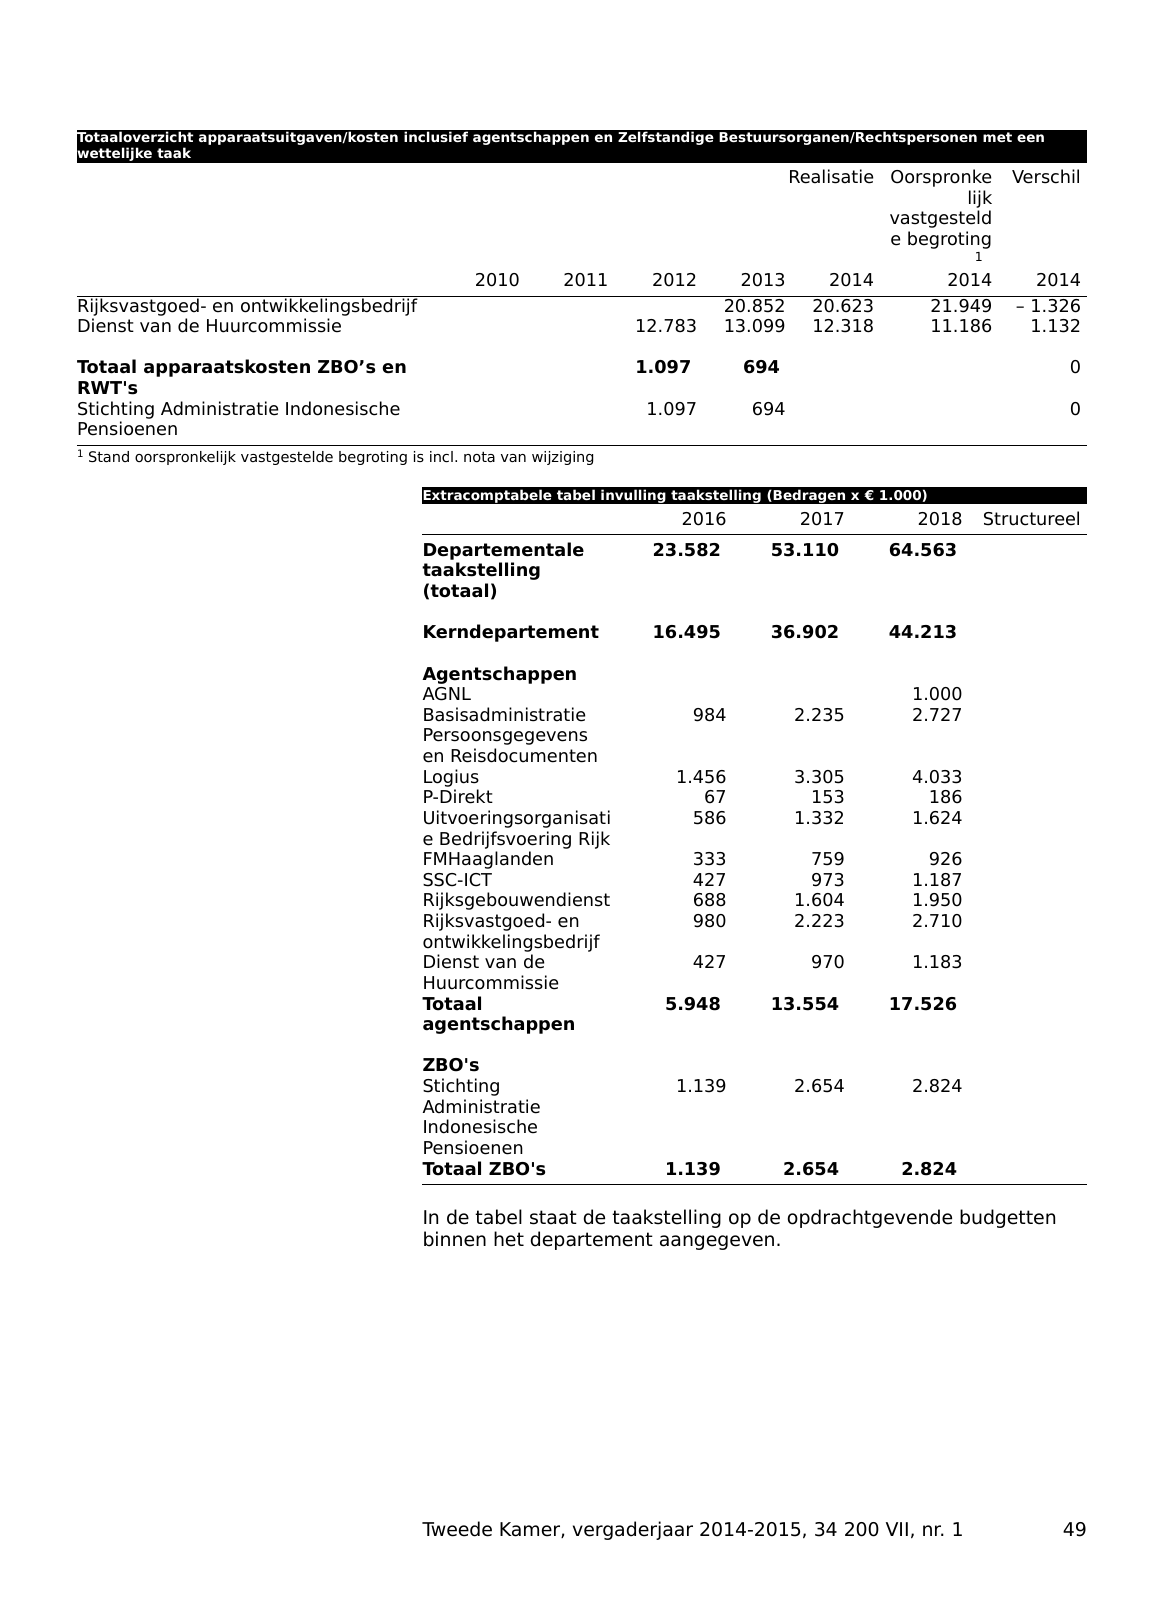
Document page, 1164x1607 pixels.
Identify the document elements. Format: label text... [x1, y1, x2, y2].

table_cell [77, 270, 437, 296]
table_cell [614, 337, 703, 357]
table_cell FMHaaglanden [422, 849, 614, 870]
table_cell [880, 399, 998, 444]
table_cell 2014 [880, 270, 998, 296]
table_cell [998, 337, 1087, 357]
table_cell Rijksvastgoed- en ontwikkelingsbedrijf [422, 911, 614, 952]
table_cell 5.948 [614, 994, 732, 1035]
table_cell 153 [732, 787, 850, 808]
table_cell 694 [703, 358, 791, 399]
table_cell [437, 358, 526, 399]
table_cell 2.824 [850, 1076, 968, 1158]
table_cell 2013 [703, 270, 791, 296]
table_cell 1 Stand oorspronkelijk vastgestelde begroting is incl. nota van wijziging [77, 446, 1087, 465]
table_cell [614, 664, 732, 684]
table_cell [850, 643, 968, 663]
table_cell SSC-ICT [422, 870, 614, 890]
table_cell Departementale taakstelling (totaal) [422, 535, 614, 602]
table_cell Totaal apparaatskosten ZBO’s en RWT's [77, 358, 437, 399]
table_cell 970 [732, 952, 850, 993]
table_cell 1.604 [732, 890, 850, 911]
table_cell 2018 [850, 504, 968, 534]
text In de tabel staat de taakstelling op de opdrachtgevende budgetten binnen het departement aangegeven. [422, 1207, 1087, 1251]
table_cell 2014 [791, 270, 880, 296]
table_cell [77, 337, 437, 357]
table_cell 759 [732, 849, 850, 870]
table_cell [969, 1076, 1087, 1158]
table_cell [880, 358, 998, 399]
table_cell 688 [614, 890, 732, 911]
table_cell [526, 337, 614, 357]
table_cell [969, 684, 1087, 705]
table_cell [850, 602, 968, 622]
table_cell 2.654 [732, 1159, 850, 1184]
table_cell [422, 1035, 614, 1055]
table_cell 2.654 [732, 1076, 850, 1158]
table_cell Basisadministratie Persoonsgegevens en Reisdocumenten [422, 705, 614, 767]
table_cell [732, 602, 850, 622]
table_cell Realisatie [437, 163, 880, 270]
table_cell 13.099 [703, 316, 791, 337]
table_cell [732, 1035, 850, 1055]
table_cell [969, 1055, 1087, 1076]
table_cell 1.456 [614, 767, 732, 787]
table_cell 586 [614, 808, 732, 849]
table_cell Rijksvastgoed- en ontwikkelingsbedrijf [77, 297, 437, 316]
table_cell [422, 504, 614, 534]
table_cell 21.949 [880, 297, 998, 316]
table_cell – 1.326 [998, 297, 1087, 316]
table_cell 23.582 [614, 535, 732, 602]
table_cell 2.223 [732, 911, 850, 952]
table_cell [422, 602, 614, 622]
table_cell 12.783 [614, 316, 703, 337]
table_cell [732, 1055, 850, 1076]
table_cell [791, 337, 880, 357]
table_cell 1.097 [614, 399, 703, 444]
table_cell [969, 849, 1087, 870]
table_cell [614, 643, 732, 663]
table_cell [526, 358, 614, 399]
table_cell [969, 535, 1087, 602]
table_cell [969, 643, 1087, 663]
table_cell 2.824 [850, 1159, 968, 1184]
table_cell [850, 1055, 968, 1076]
table_cell Structureel [969, 504, 1087, 534]
table_cell 1.000 [850, 684, 968, 705]
table_cell [969, 994, 1087, 1035]
table_cell 11.186 [880, 316, 998, 337]
table_cell AGNL [422, 684, 614, 705]
table_cell [614, 684, 732, 705]
table_cell [969, 911, 1087, 952]
table_cell 926 [850, 849, 968, 870]
table_cell 1.950 [850, 890, 968, 911]
table_cell [969, 787, 1087, 808]
table_cell [969, 870, 1087, 890]
table_cell 2014 [998, 270, 1087, 296]
table_cell [850, 664, 968, 684]
table_cell [437, 297, 526, 316]
table_cell 12.318 [791, 316, 880, 337]
table_cell Agentschappen [422, 664, 614, 684]
table_cell Dienst van de Huurcommissie [422, 952, 614, 993]
table_cell 16.495 [614, 622, 732, 643]
table_cell [422, 643, 614, 663]
table_cell [969, 664, 1087, 684]
table_cell 3.305 [732, 767, 850, 787]
table_cell 2016 [614, 504, 732, 534]
table_cell 1.139 [614, 1076, 732, 1158]
table_cell [437, 337, 526, 357]
table_cell 2.727 [850, 705, 968, 767]
table_cell Stichting Administratie Indonesische Pensioenen [77, 399, 437, 444]
table_cell [526, 399, 614, 444]
table_cell 20.623 [791, 297, 880, 316]
table_cell 2010 [437, 270, 526, 296]
table_header Totaaloverzicht apparaatsuitgaven/kosten inclusief agentschappen en Zelfstandige Bestuursorganen/Rechtspersonen met een wettelijke taak [77, 130, 1087, 161]
table_cell Dienst van de Huurcommissie [77, 316, 437, 337]
table_cell [732, 643, 850, 663]
table_cell Uitvoeringsorganisatie Bedrijfsvoering Rijk [422, 808, 614, 849]
table_cell [526, 316, 614, 337]
table_cell [791, 399, 880, 444]
table_cell 0 [998, 399, 1087, 444]
table_cell 0 [998, 358, 1087, 399]
table_cell 20.852 [703, 297, 791, 316]
table_cell 984 [614, 705, 732, 767]
table_cell [969, 602, 1087, 622]
table_cell Oorspronkelijk vastgestelde begroting 1 [880, 163, 998, 270]
table_cell [880, 337, 998, 357]
table_cell 2011 [526, 270, 614, 296]
table_cell [732, 664, 850, 684]
table_cell 186 [850, 787, 968, 808]
table_cell [969, 808, 1087, 849]
table_cell 427 [614, 870, 732, 890]
table_cell [526, 297, 614, 316]
table_cell [791, 358, 880, 399]
table_cell P-Direkt [422, 787, 614, 808]
table_cell 4.033 [850, 767, 968, 787]
table_cell [437, 316, 526, 337]
table_cell [969, 767, 1087, 787]
table_cell ZBO's [422, 1055, 614, 1076]
table_cell 1.187 [850, 870, 968, 890]
table_cell Totaal agentschappen [422, 994, 614, 1035]
table_cell 2012 [614, 270, 703, 296]
table_cell 2.235 [732, 705, 850, 767]
table_cell [850, 1035, 968, 1055]
table_cell Verschil [998, 163, 1087, 270]
table_cell Kerndepartement [422, 622, 614, 643]
table_cell 980 [614, 911, 732, 952]
table_cell 67 [614, 787, 732, 808]
table_cell 1.097 [614, 358, 703, 399]
table_cell 1.332 [732, 808, 850, 849]
table_cell 2017 [732, 504, 850, 534]
table_cell [969, 1159, 1087, 1184]
table_cell [732, 684, 850, 705]
table_header Extracomptabele tabel invulling taakstelling (Bedragen x € 1.000) [422, 487, 1087, 503]
table_cell [614, 297, 703, 316]
table_cell 427 [614, 952, 732, 993]
table_cell 1.132 [998, 316, 1087, 337]
table_cell Logius [422, 767, 614, 787]
table_cell [437, 399, 526, 444]
table_cell 44.213 [850, 622, 968, 643]
table_cell 1.624 [850, 808, 968, 849]
table_cell [614, 602, 732, 622]
table_cell 64.563 [850, 535, 968, 602]
table_cell 1.139 [614, 1159, 732, 1184]
table_cell [969, 952, 1087, 993]
table_cell 2.710 [850, 911, 968, 952]
table_cell 13.554 [732, 994, 850, 1035]
table_cell [969, 890, 1087, 911]
table_cell [614, 1055, 732, 1076]
table_cell 333 [614, 849, 732, 870]
table_cell [969, 705, 1087, 767]
table_cell 53.110 [732, 535, 850, 602]
table_cell [77, 163, 437, 270]
table_cell Rijksgebouwendienst [422, 890, 614, 911]
table_cell 694 [703, 399, 791, 444]
table_cell [614, 1035, 732, 1055]
table_cell 36.902 [732, 622, 850, 643]
table_cell 1.183 [850, 952, 968, 993]
table_cell Totaal ZBO's [422, 1159, 614, 1184]
table_cell [703, 337, 791, 357]
table_cell [969, 1035, 1087, 1055]
table_cell 17.526 [850, 994, 968, 1035]
table_cell Stichting Administratie Indonesische Pensioenen [422, 1076, 614, 1158]
table_cell [969, 622, 1087, 643]
table_cell 973 [732, 870, 850, 890]
